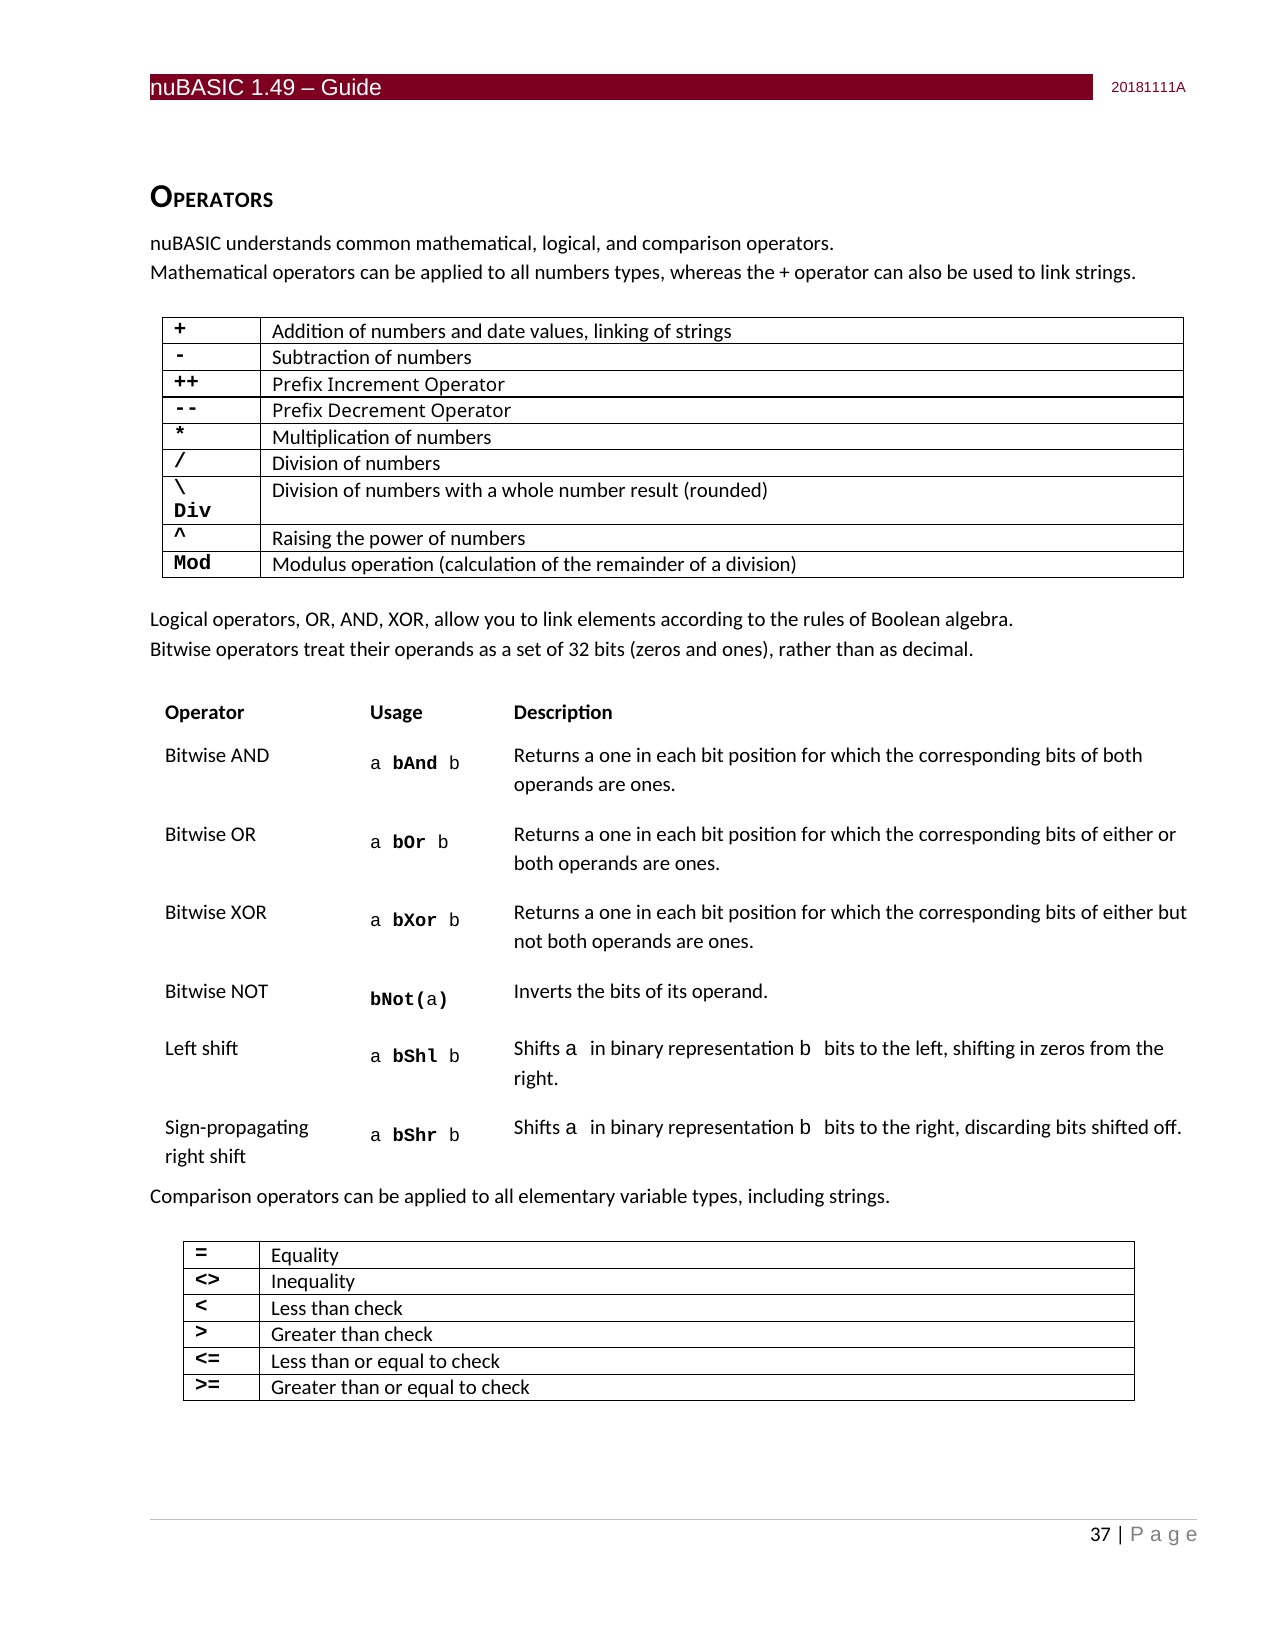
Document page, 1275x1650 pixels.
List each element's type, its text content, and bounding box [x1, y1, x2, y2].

text Bitwise operators treat their operands as a set of 32 bits (zeros and ones), rather than as decimal. [150, 636, 1197, 661]
table_cell -- [163, 398, 260, 423]
table_header Usage [371, 696, 513, 731]
text Mathematical operators can be applied to all numbers types, whereas the + operator can also be used to link strings. [150, 259, 1197, 285]
table_cell ^ [163, 525, 260, 551]
table_cell a bShl b [371, 1025, 513, 1103]
table_cell Less than or equal to check [260, 1348, 1134, 1373]
table_header = [184, 1242, 259, 1268]
text Logical operators, OR, AND, XOR, allow you to link elements according to the rules of Boolean algebra. [150, 607, 1197, 632]
table_cell Division of numbers [261, 450, 1183, 476]
table_cell >= [184, 1375, 259, 1400]
table_cell Returns a one in each bit position for which the corresponding bits of either but not both operands are ones. [515, 890, 1192, 967]
table_cell Greater than or equal to check [260, 1375, 1134, 1400]
table_cell ++ [163, 371, 260, 396]
table_cell Shifts a in binary representation b bits to the left, shifting in zeros from the right. [515, 1025, 1192, 1103]
table_cell Raising the power of numbers [261, 525, 1183, 551]
table_cell Prefix Decrement Operator [261, 398, 1183, 423]
table_cell Sign-propagating right shift [154, 1105, 369, 1181]
table_cell \ Div [163, 477, 260, 524]
table_cell Inequality [260, 1269, 1134, 1294]
table_cell Shifts a in binary representation b bits to the right, discarding bits shifted off. [515, 1105, 1192, 1181]
table_cell * [163, 424, 260, 449]
table_cell a bShr b [371, 1105, 513, 1181]
table_cell Bitwise NOT [154, 969, 369, 1023]
table_cell Modulus operation (calculation of the remainder of a division) [261, 552, 1183, 577]
table_cell Mod [163, 552, 260, 577]
table_cell < [184, 1295, 259, 1321]
table_cell <= [184, 1348, 259, 1373]
table_cell Greater than check [260, 1322, 1134, 1347]
table_cell a bAnd b [371, 733, 513, 809]
table_cell Inverts the bits of its operand. [515, 969, 1192, 1023]
table_cell Left shift [154, 1025, 369, 1103]
table_cell Less than check [260, 1295, 1134, 1321]
text nuBASIC understands common mathematical, logical, and comparison operators. [150, 230, 1197, 256]
table_cell bNot(a) [371, 969, 513, 1023]
table_cell Bitwise AND [154, 733, 369, 809]
table_cell Division of numbers with a whole number result (rounded) [261, 477, 1183, 524]
table_header + [163, 318, 260, 343]
table_header Description [515, 696, 1192, 731]
table_cell - [163, 344, 260, 370]
subtitle Operators [150, 175, 1197, 216]
table_header Equality [260, 1242, 1134, 1268]
table_cell / [163, 450, 260, 476]
table_cell Returns a one in each bit position for which the corresponding bits of both operands are ones. [515, 733, 1192, 809]
table_cell Multiplication of numbers [261, 424, 1183, 449]
table_cell Bitwise XOR [154, 890, 369, 967]
table_cell Subtraction of numbers [261, 344, 1183, 370]
table_cell Bitwise OR [154, 812, 369, 888]
table_cell a bXor b [371, 890, 513, 967]
table_header Operator [154, 696, 369, 731]
table_cell Prefix Increment Operator [261, 371, 1183, 396]
text Comparison operators can be applied to all elementary variable types, including strings. [150, 1183, 1197, 1209]
table_cell a bOr b [371, 812, 513, 888]
table_cell <> [184, 1269, 259, 1294]
table_cell > [184, 1322, 259, 1347]
table_cell Returns a one in each bit position for which the corresponding bits of either or both operands are ones. [515, 812, 1192, 888]
table_header Addition of numbers and date values, linking of strings [261, 318, 1183, 343]
